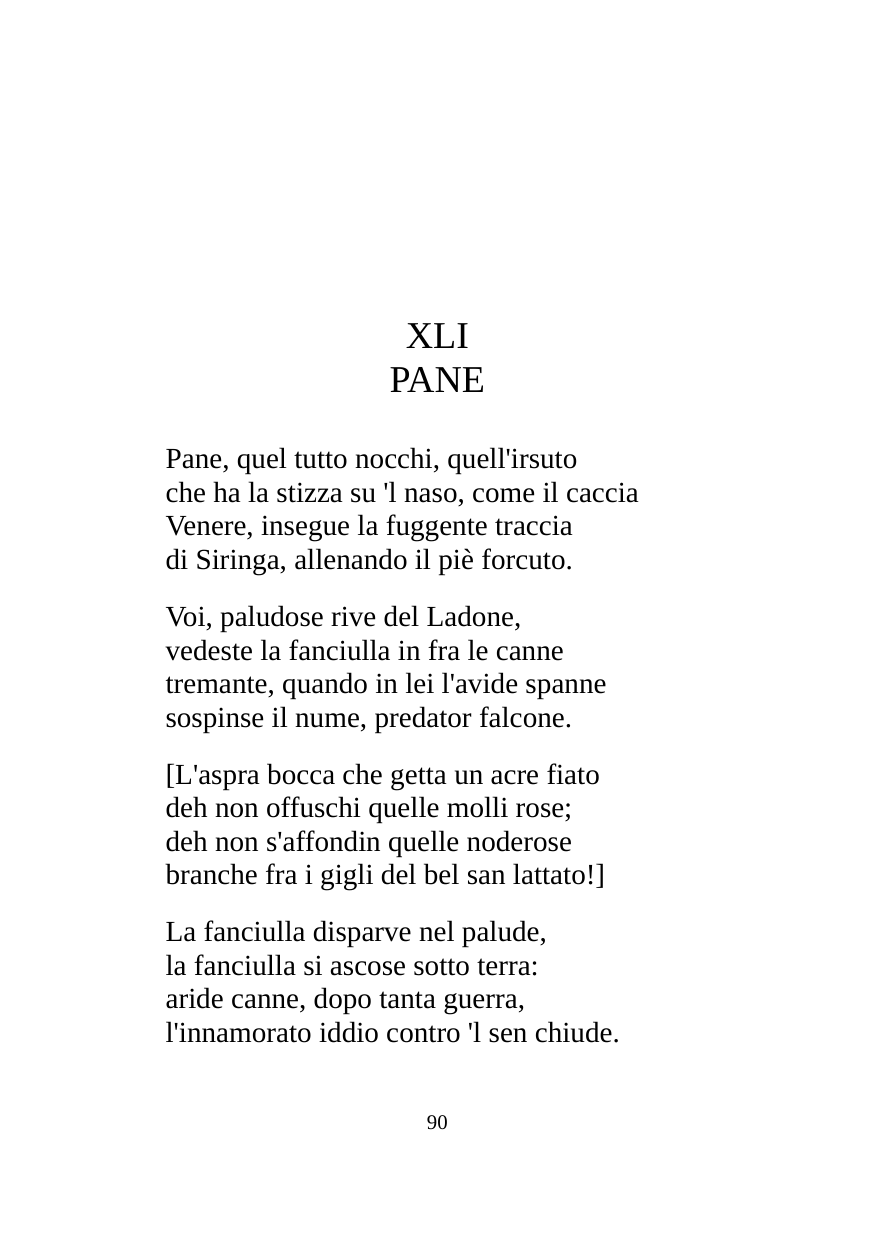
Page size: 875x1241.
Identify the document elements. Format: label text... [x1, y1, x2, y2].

text Voi, paludose rive del Ladone, vedeste la fanciulla in fra le canne tremante, quando in lei l'avide spanne sospinse il nume, predator falcone. [165, 599, 768, 733]
subtitle XLI PANE [106, 313, 768, 400]
text La fanciulla disparve nel palude, la fanciulla si ascose sotto terra: aride canne, dopo tanta guerra, l'innamorato iddio contro 'l sen chiude. [165, 914, 768, 1049]
text Pane, quel tutto nocchi, quell'irsuto che ha la stizza su 'l naso, come il caccia Venere, insegue la fuggente traccia di Siringa, allenando il piè forcuto. [165, 441, 768, 576]
text [L'aspra bocca che getta un acre fiato deh non offuschi quelle molli rose; deh non s'affondin quelle noderose branche fra i gigli del bel san lattato!] [165, 757, 768, 891]
